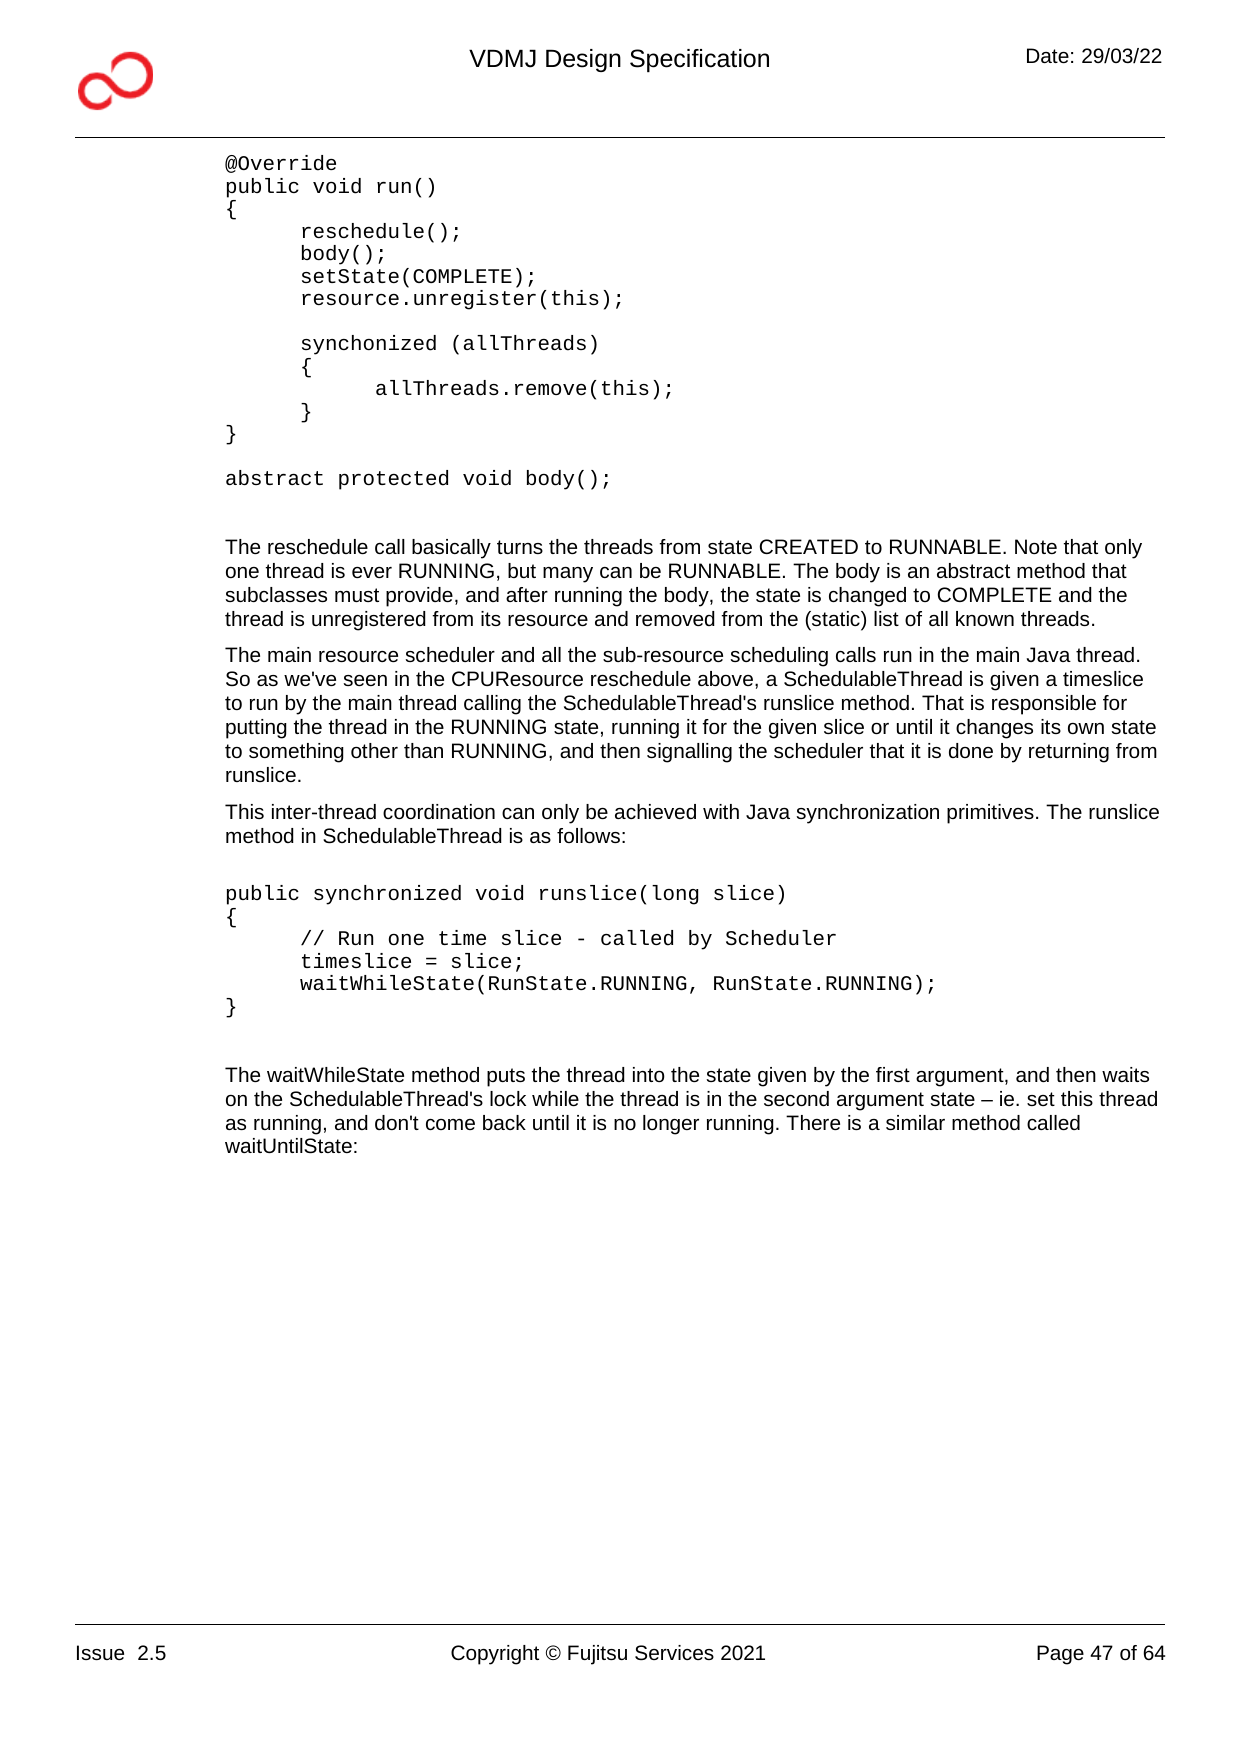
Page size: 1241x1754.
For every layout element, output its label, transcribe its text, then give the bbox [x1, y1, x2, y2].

text } [225, 423, 1165, 445]
text { [225, 355, 1165, 378]
text reschedule(); [225, 220, 1165, 243]
text body(); [225, 243, 1165, 265]
text public synchronized void runslice(long slice) [225, 883, 1165, 905]
text { [225, 905, 1165, 928]
text } [225, 995, 1165, 1018]
text { [225, 198, 1165, 220]
text resource.unregister(this); [225, 288, 1165, 310]
text @Override [225, 153, 1165, 175]
text // Run one time slice - called by Scheduler [225, 928, 1165, 950]
text synchonized (allThreads) [225, 333, 1165, 355]
text The waitWhileState method puts the thread into the state given by the first argument, and then waits on the SchedulableThread's lock while the thread is in the second argument state – ie. set this thread as running, and don't come back until it is no longer running. There is a similar method called waitUntilState: [225, 1063, 1165, 1159]
text timeslice = slice; [225, 950, 1165, 973]
text } [225, 400, 1165, 423]
text This inter-thread coordination can only be achieved with Java synchronization primitives. The runslice method in SchedulableThread is as follows: [225, 800, 1165, 848]
picture [78, 44, 153, 120]
text The main resource scheduler and all the sub-resource scheduling calls run in the main Java thread. So as we've seen in the CPUResource reschedule above, a SchedulableThread is given a timeslice to run by the main thread calling the SchedulableThread's runslice method. That is responsible for putting the thread in the RUNNING state, running it for the given slice or until it changes its own state to something other than RUNNING, and then signalling the scheduler that it is done by returning from runslice. [225, 644, 1165, 787]
text abstract protected void body(); [225, 468, 1165, 490]
text waitWhileState(RunState.RUNNING, RunState.RUNNING); [225, 973, 1165, 995]
text public void run() [225, 175, 1165, 198]
text The reschedule call basically turns the threads from state CREATED to RUNNABLE. Note that only one thread is ever RUNNING, but many can be RUNNABLE. The body is an abstract method that subclasses must provide, and after running the body, the state is changed to COMPLETE and the thread is unregistered from its resource and removed from the (static) list of all known threads. [225, 535, 1165, 631]
text setState(COMPLETE); [225, 265, 1165, 288]
text allThreads.remove(this); [225, 378, 1165, 400]
